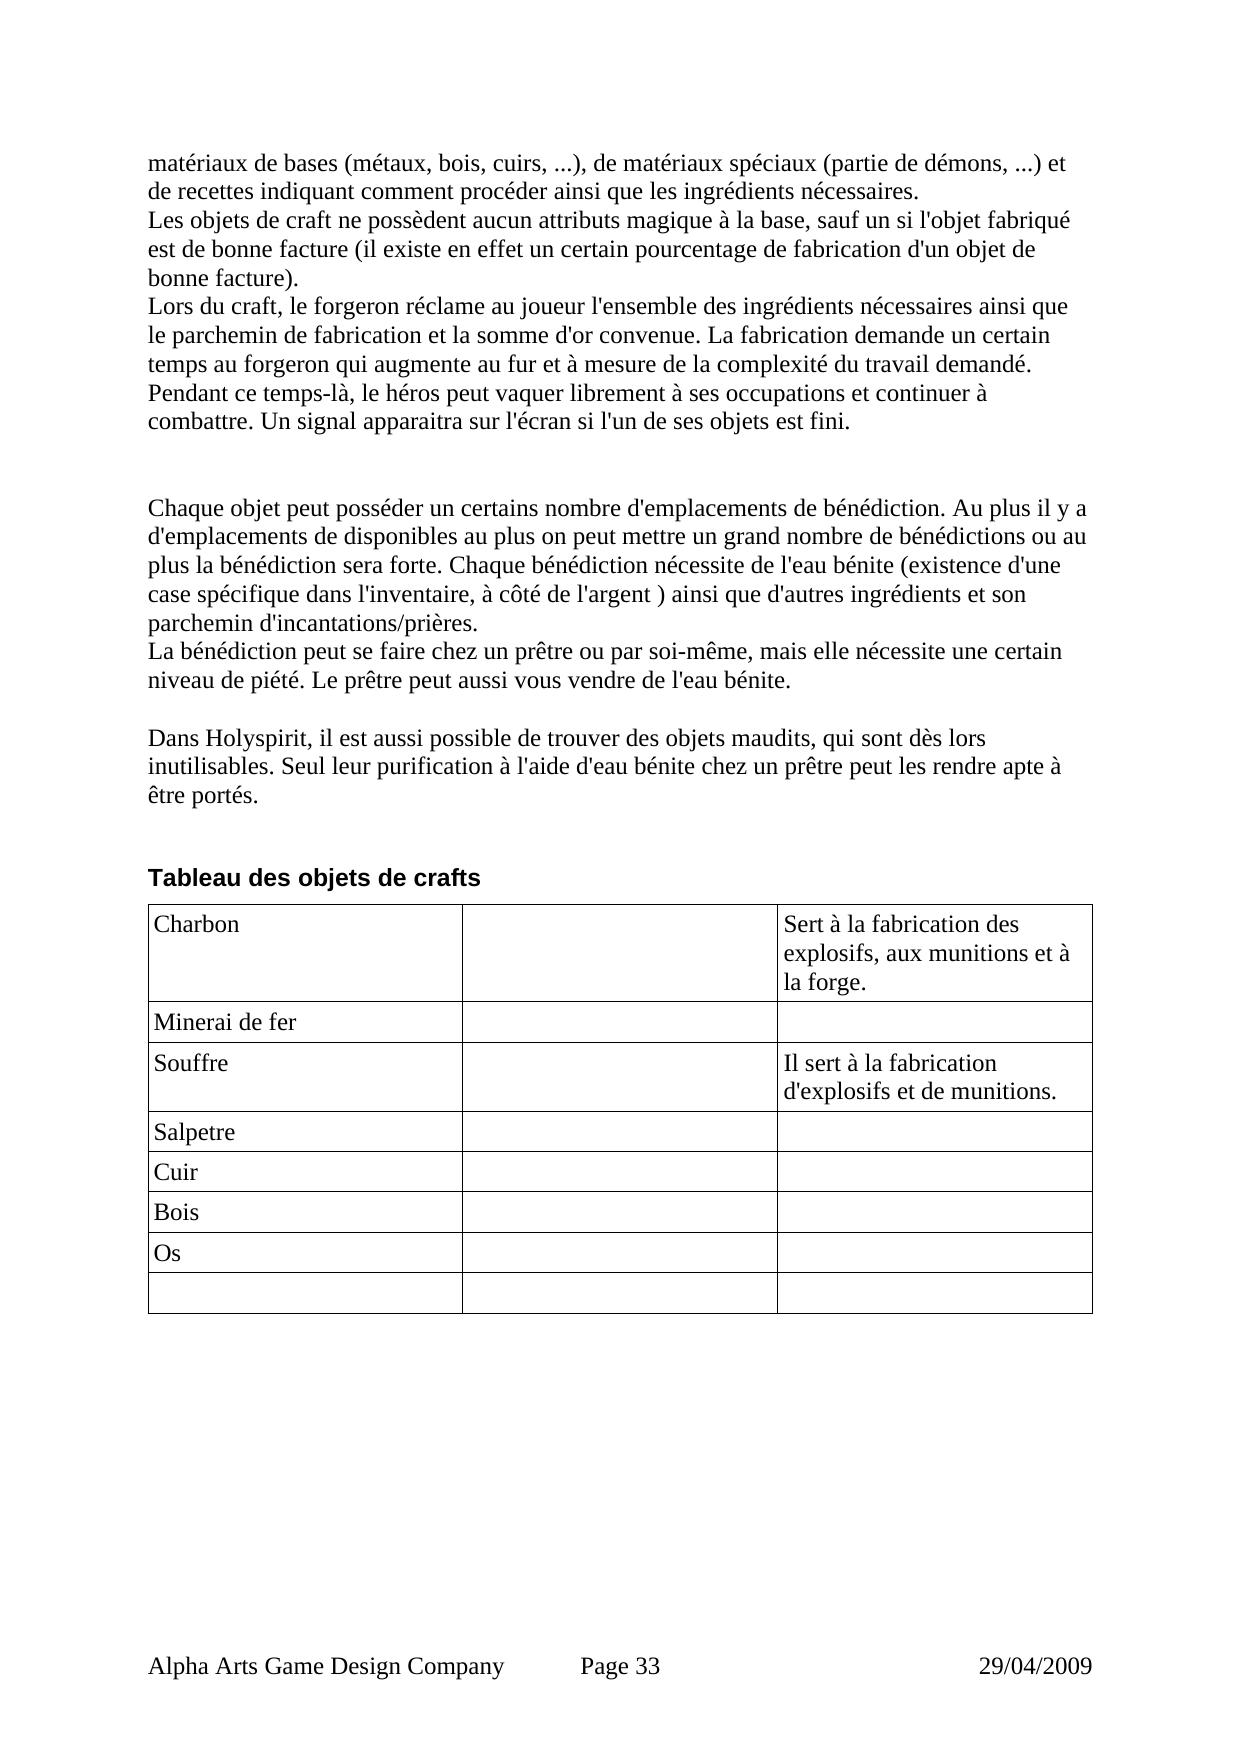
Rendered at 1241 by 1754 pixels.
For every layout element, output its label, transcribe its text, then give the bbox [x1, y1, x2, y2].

table_cell [463, 1152, 777, 1191]
text Lors du craft, le forgeron réclame au joueur l'ensemble des ingrédients nécessaires ainsi que le parchemin de fabrication et la somme d'or convenue. La fabrication demande un certain temps au forgeron qui augmente au fur et à mesure de la complexité du travail demandé. Pendant ce temps-là, le héros peut vaquer librement à ses occupations et continuer à combattre. Un signal apparaitra sur l'écran si l'un de ses objets est fini. [148, 291, 1092, 435]
table_cell [778, 1192, 1092, 1232]
table_cell [778, 1152, 1092, 1191]
text La bénédiction peut se faire chez un prêtre ou par soi-même, mais elle nécessite une certain niveau de piété. Le prêtre peut aussi vous vendre de l'eau bénite. [148, 636, 1092, 694]
table_cell Souffre [149, 1043, 462, 1111]
table_cell [463, 1273, 777, 1312]
table_cell [778, 1002, 1092, 1042]
table_header Sert à la fabrication des explosifs, aux munitions et à la forge. [778, 905, 1092, 1001]
table_cell [463, 1043, 777, 1111]
subtitle Tableau des objets de crafts [148, 863, 1092, 891]
table_cell Cuir [149, 1152, 462, 1191]
table_header [463, 905, 777, 1001]
table_cell [778, 1273, 1092, 1312]
table_cell [463, 1002, 777, 1042]
table_cell [463, 1233, 777, 1272]
table_cell [778, 1233, 1092, 1272]
table_cell [463, 1192, 777, 1232]
table_cell Minerai de fer [149, 1002, 462, 1042]
table_cell Os [149, 1233, 462, 1272]
text matériaux de bases (métaux, bois, cuirs, ...), de matériaux spéciaux (partie de démons, ...) et de recettes indiquant comment procéder ainsi que les ingrédients nécessaires. [148, 148, 1092, 205]
table_cell [463, 1112, 777, 1151]
table_cell Il sert à la fabrication d'explosifs et de munitions. [778, 1043, 1092, 1111]
table_cell Bois [149, 1192, 462, 1232]
text Les objets de craft ne possèdent aucun attributs magique à la base, sauf un si l'objet fabriqué est de bonne facture (il existe en effet un certain pourcentage de fabrication d'un objet de bonne facture). [148, 205, 1092, 291]
text Dans Holyspirit, il est aussi possible de trouver des objets maudits, qui sont dès lors inutilisables. Seul leur purification à l'aide d'eau bénite chez un prêtre peut les rendre apte à être portés. [148, 723, 1092, 809]
table_cell [149, 1273, 462, 1312]
table_cell Salpetre [149, 1112, 462, 1151]
text Chaque objet peut posséder un certains nombre d'emplacements de bénédiction. Au plus il y a d'emplacements de disponibles au plus on peut mettre un grand nombre de bénédictions ou au plus la bénédiction sera forte. Chaque bénédiction nécessite de l'eau bénite (existence d'une case spécifique dans l'inventaire, à côté de l'argent ) ainsi que d'autres ingrédients et son parchemin d'incantations/prières. [148, 493, 1092, 636]
table_header Charbon [149, 905, 462, 1001]
table_cell [778, 1112, 1092, 1151]
